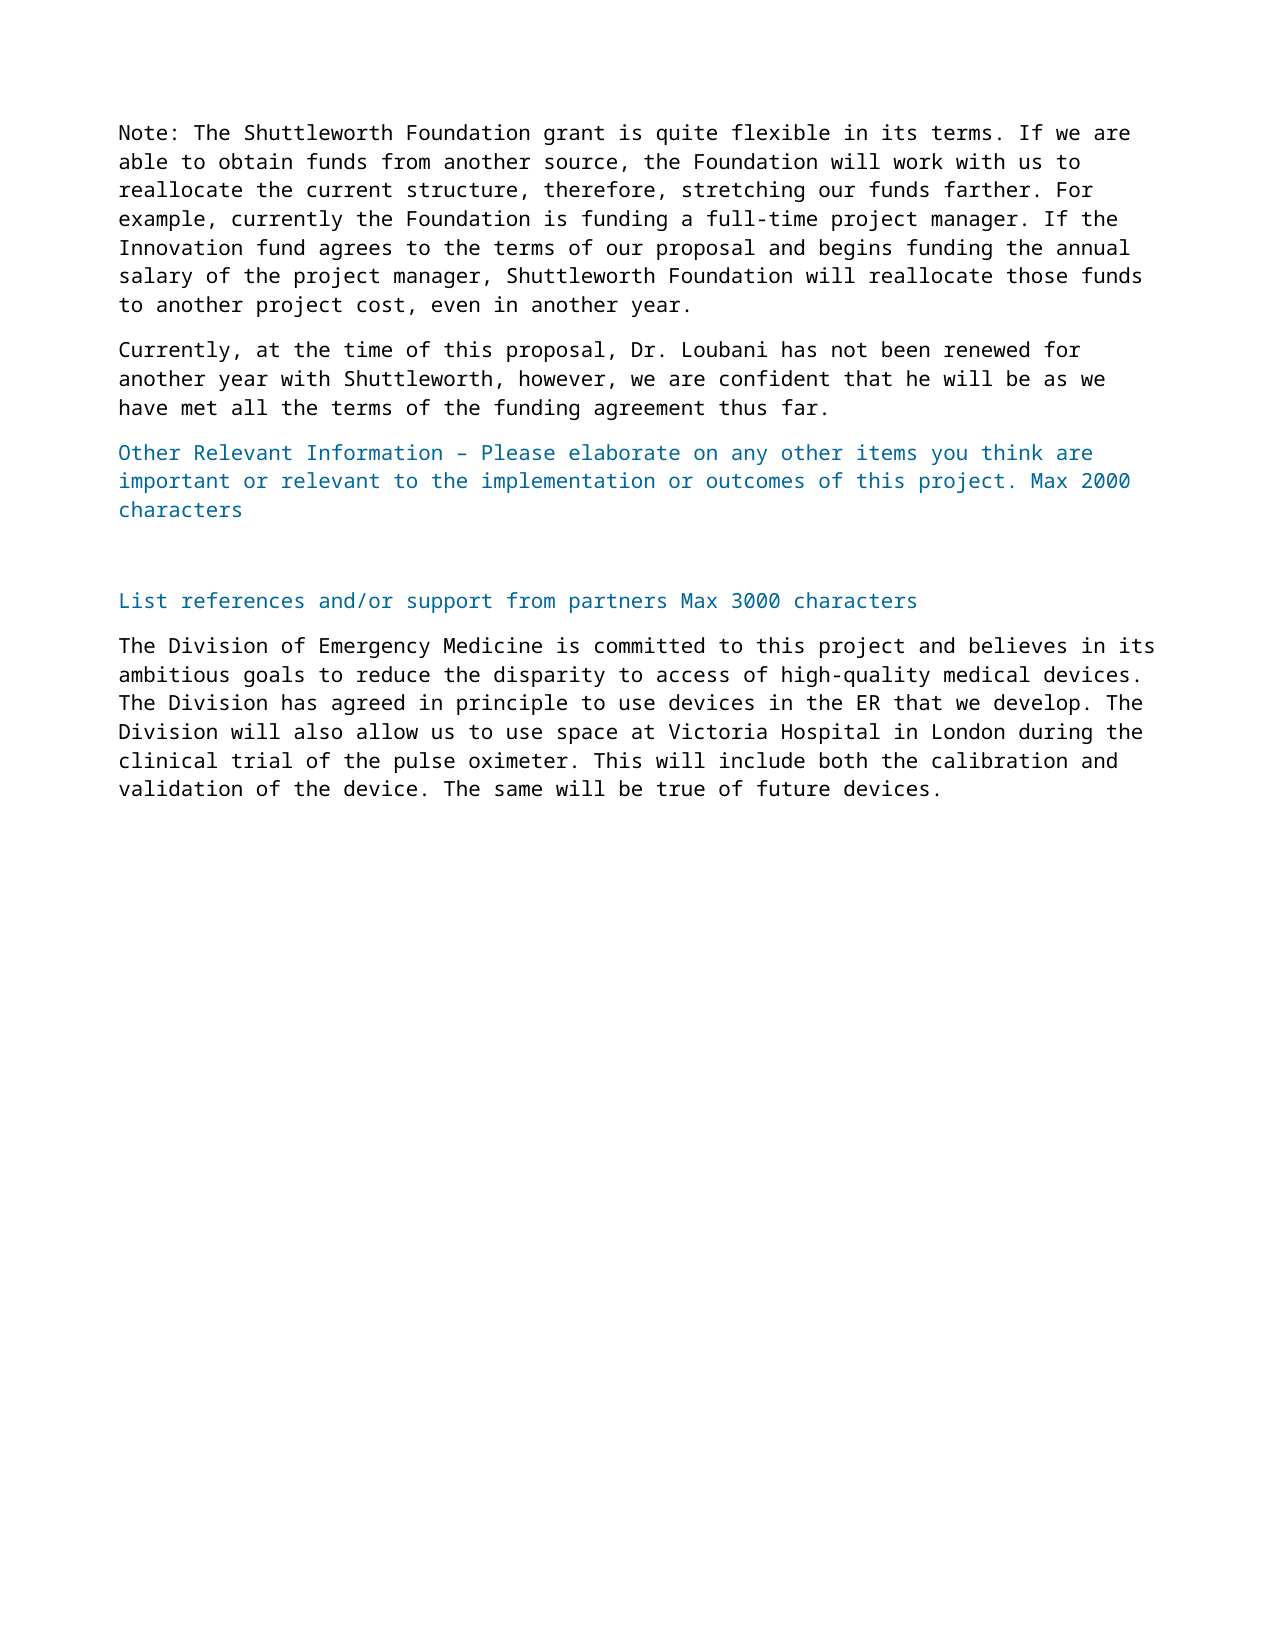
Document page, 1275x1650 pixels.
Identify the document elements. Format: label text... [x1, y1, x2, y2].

text Note: The Shuttleworth Foundation grant is quite flexible in its terms. If we are able to obtain funds from another source, the Foundation will work with us to reallocate the current structure, therefore, stretching our funds farther. For example, currently the Foundation is funding a full-time project manager. If the Innovation fund agrees to the terms of our proposal and begins funding the annual salary of the project manager, Shuttleworth Foundation will reallocate those funds to another project cost, even in another year. [118, 118, 1157, 318]
text Other Relevant Information – Please elaborate on any other items you think are important or relevant to the implementation or outcomes of this project. Max 2000 characters [118, 438, 1157, 524]
text Currently, at the time of this proposal, Dr. Loubani has not been renewed for another year with Shuttleworth, however, we are confident that he will be as we have met all the terms of the funding agreement thus far. [118, 335, 1157, 421]
text List references and/or support from partners Max 3000 characters [118, 586, 1157, 614]
text The Division of Emergency Medicine is committed to this project and believes in its ambitious goals to reduce the disparity to access of high-quality medical devices. The Division has agreed in principle to use devices in the ER that we develop. The Division will also allow us to use space at Victoria Hospital in London during the clinical trial of the pulse oximeter. This will include both the calibration and validation of the device. The same will be true of future devices. [118, 631, 1157, 803]
